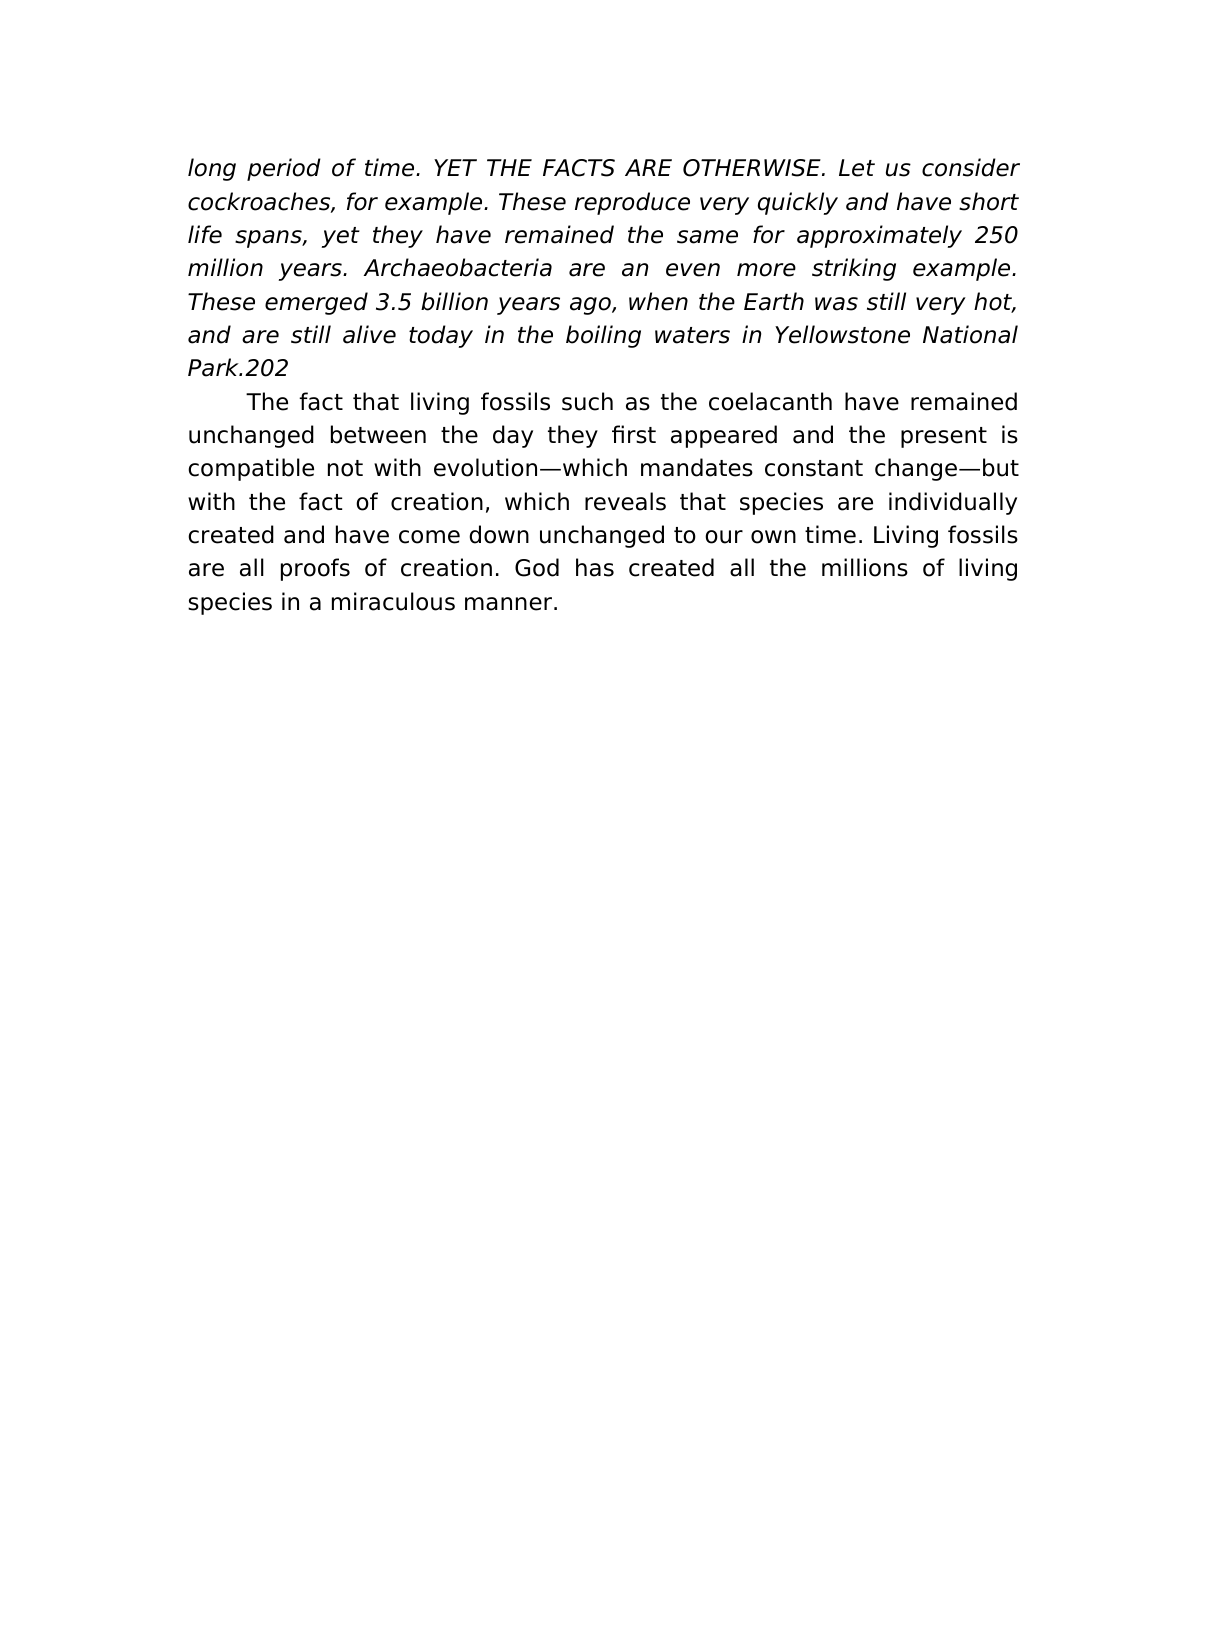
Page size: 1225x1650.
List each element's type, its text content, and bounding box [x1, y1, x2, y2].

text long period of time. YET THE FACTS ARE OTHERWISE. Let us consider cockroaches, for example. These reproduce very quickly and have short life spans, yet they have remained the same for approximately 250 million years. Archaeobacteria are an even more striking example. These emerged 3.5 billion years ago, when the Earth was still very hot, and are still alive today in the boiling waters in Yellowstone National Park.202 [187, 150, 1020, 383]
text The fact that living fossils such as the coelacanth have remained unchanged between the day they first appeared and the present is compatible not with evolution—which mandates constant change—but with the fact of creation, which reveals that species are individually created and have come down unchanged to our own time. Living fossils are all proofs of creation. God has created all the millions of living species in a miraculous manner. [187, 383, 1020, 617]
